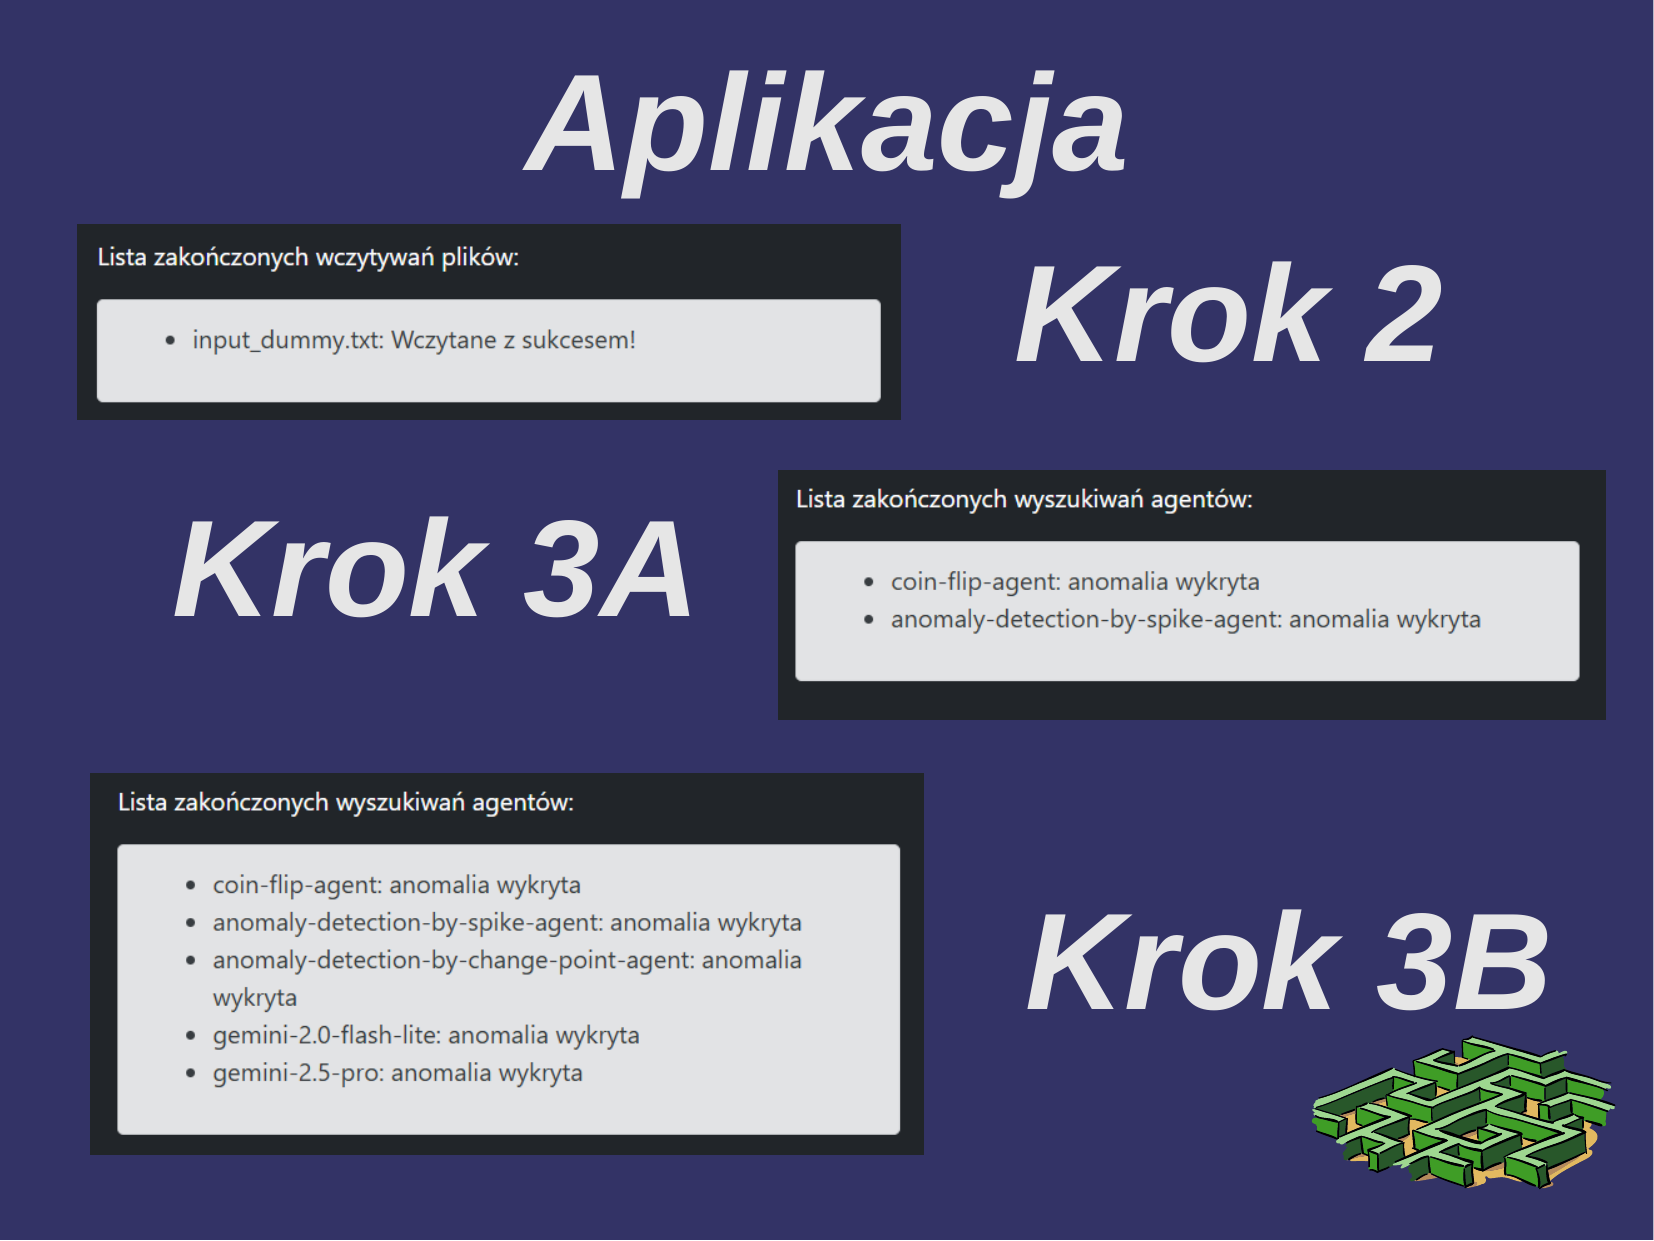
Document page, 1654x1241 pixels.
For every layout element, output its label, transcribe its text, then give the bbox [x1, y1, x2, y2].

title Krok 3B [582, 857, 1654, 1066]
title Aplikacja [121, 19, 1534, 224]
title Krok 2 [522, 210, 1654, 418]
title Krok 3A [0, 465, 1143, 673]
picture [778, 470, 1606, 721]
picture [90, 773, 924, 1156]
picture [77, 224, 901, 420]
